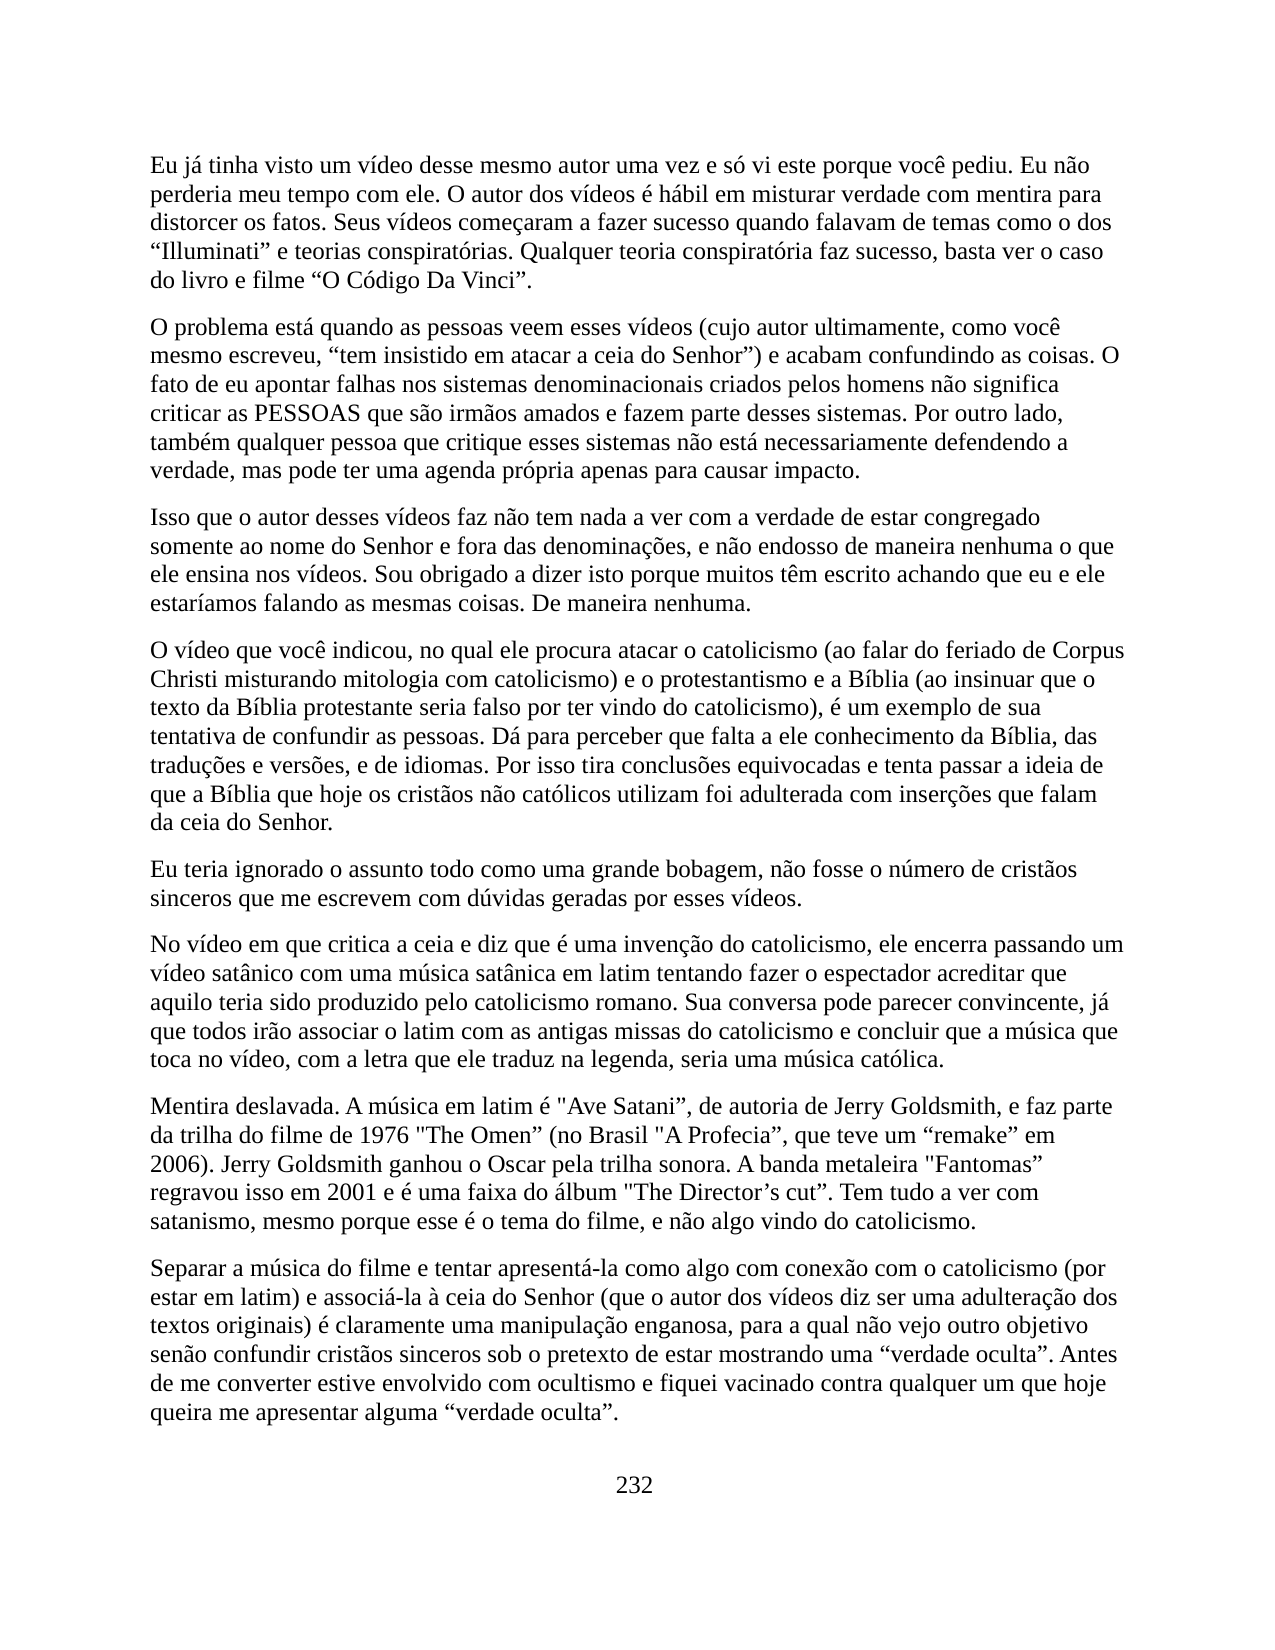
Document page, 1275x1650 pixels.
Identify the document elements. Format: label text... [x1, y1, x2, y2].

text O vídeo que você indicou, no qual ele procura atacar o catolicismo (ao falar do feriado de Corpus Christi misturando mitologia com catolicismo) e o protestantismo e a Bíblia (ao insinuar que o texto da Bíblia protestante seria falso por ter vindo do catolicismo), é um exemplo de sua tentativa de confundir as pessoas. Dá para perceber que falta a ele conhecimento da Bíblia, das traduções e versões, e de idiomas. Por isso tira conclusões equivocadas e tenta passar a ideia de que a Bíblia que hoje os cristãos não católicos utilizam foi adulterada com inserções que falam da ceia do Senhor. [150, 635, 1125, 836]
text Separar a música do filme e tentar apresentá-la como algo com conexão com o catolicismo (por estar em latim) e associá-la à ceia do Senhor (que o autor dos vídeos diz ser uma adulteração dos textos originais) é claramente uma manipulação enganosa, para a qual não vejo outro objetivo senão confundir cristãos sinceros sob o pretexto de estar mostrando uma “verdade oculta”. Antes de me converter estive envolvido com ocultismo e fiquei vacinado contra qualquer um que hoje queira me apresentar alguma “verdade oculta”. [150, 1253, 1125, 1425]
text Eu teria ignorado o assunto todo como uma grande bobagem, não fosse o número de cristãos sinceros que me escrevem com dúvidas geradas por esses vídeos. [150, 854, 1125, 912]
text Eu já tinha visto um vídeo desse mesmo autor uma vez e só vi este porque você pediu. Eu não perderia meu tempo com ele. O autor dos vídeos é hábil em misturar verdade com mentira para distorcer os fatos. Seus vídeos começaram a fazer sucesso quando falavam de temas como o dos “Illuminati” e teorias conspiratórias. Qualquer teoria conspiratória faz sucesso, basta ver o caso do livro e filme “O Código Da Vinci”. [150, 150, 1125, 294]
text No vídeo em que critica a ceia e diz que é uma invenção do catolicismo, ele encerra passando um vídeo satânico com uma música satânica em latim tentando fazer o espectador acreditar que aquilo teria sido produzido pelo catolicismo romano. Sua conversa pode parecer convincente, já que todos irão associar o latim com as antigas missas do catolicismo e concluir que a música que toca no vídeo, com a letra que ele traduz na legenda, seria uma música católica. [150, 929, 1125, 1073]
text Mentira deslavada. A música em latim é "Ave Satani”, de autoria de Jerry Goldsmith, e faz parte da trilha do filme de 1976 "The Omen” (no Brasil "A Profecia”, que teve um “remake” em 2006). Jerry Goldsmith ganhou o Oscar pela trilha sonora. A banda metaleira "Fantomas” regravou isso em 2001 e é uma faixa do álbum "The Director’s cut”. Tem tudo a ver com satanismo, mesmo porque esse é o tema do filme, e não algo vindo do catolicismo. [150, 1091, 1125, 1235]
text Isso que o autor desses vídeos faz não tem nada a ver com a verdade de estar congregado somente ao nome do Senhor e fora das denominações, e não endosso de maneira nenhuma o que ele ensina nos vídeos. Sou obrigado a dizer isto porque muitos têm escrito achando que eu e ele estaríamos falando as mesmas coisas. De maneira nenhuma. [150, 502, 1125, 617]
text O problema está quando as pessoas veem esses vídeos (cujo autor ultimamente, como você mesmo escreveu, “tem insistido em atacar a ceia do Senhor”) e acabam confundindo as coisas. O fato de eu apontar falhas nos sistemas denominacionais criados pelos homens não significa criticar as PESSOAS que são irmãos amados e fazem parte desses sistemas. Por outro lado, também qualquer pessoa que critique esses sistemas não está necessariamente defendendo a verdade, mas pode ter uma agenda própria apenas para causar impacto. [150, 312, 1125, 484]
